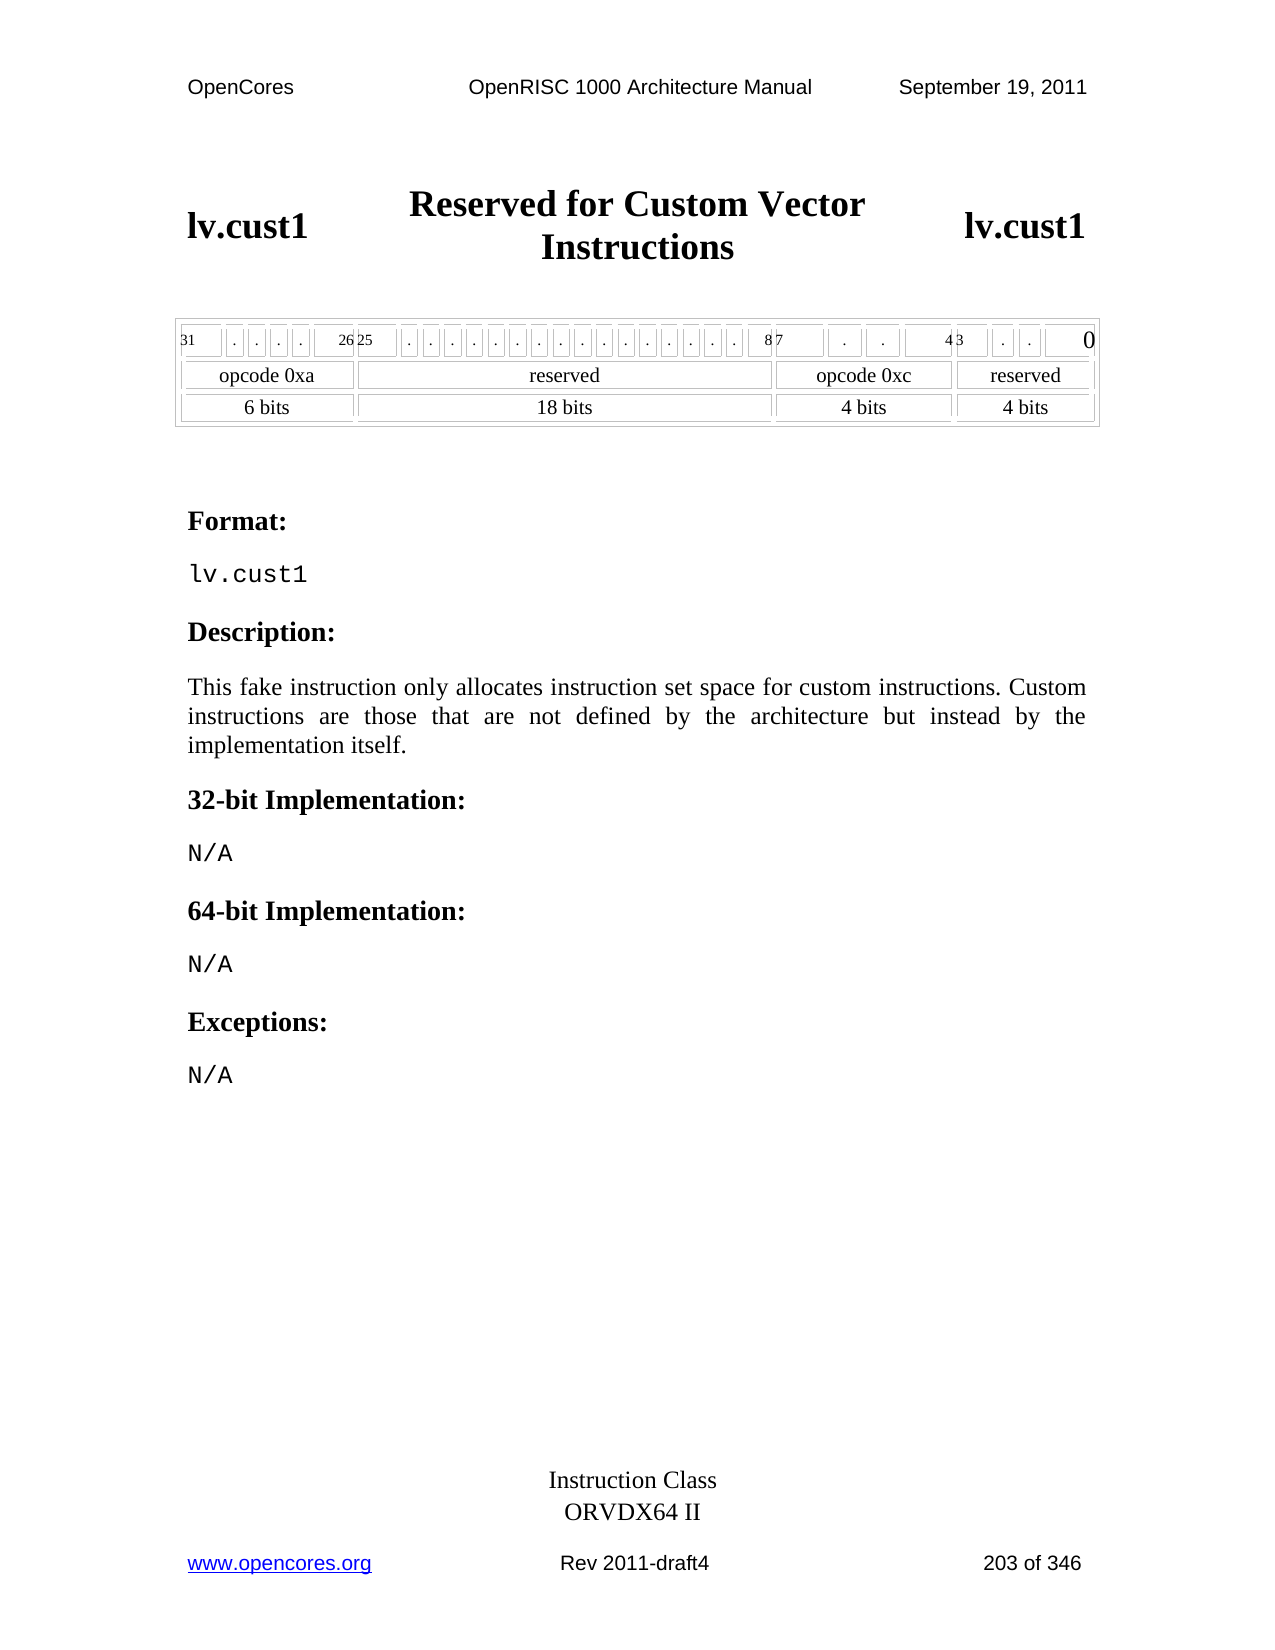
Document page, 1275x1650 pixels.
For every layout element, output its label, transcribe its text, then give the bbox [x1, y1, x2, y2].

text 64-bit Implementation: [187, 894, 1087, 927]
text N/A [187, 1062, 1087, 1091]
text This fake instruction only allocates instruction set space for custom instructions. Custom instructions are those that are not defined by the architecture but instead by the implementation itself. [187, 672, 1087, 758]
text Exceptions: [187, 1005, 1087, 1037]
text Description: [187, 615, 1087, 647]
text lv.cust1 [187, 561, 1087, 590]
text N/A [187, 841, 1087, 869]
text 32-bit Implementation: [187, 783, 1087, 816]
text Format: [187, 504, 1087, 536]
text N/A [187, 952, 1087, 980]
